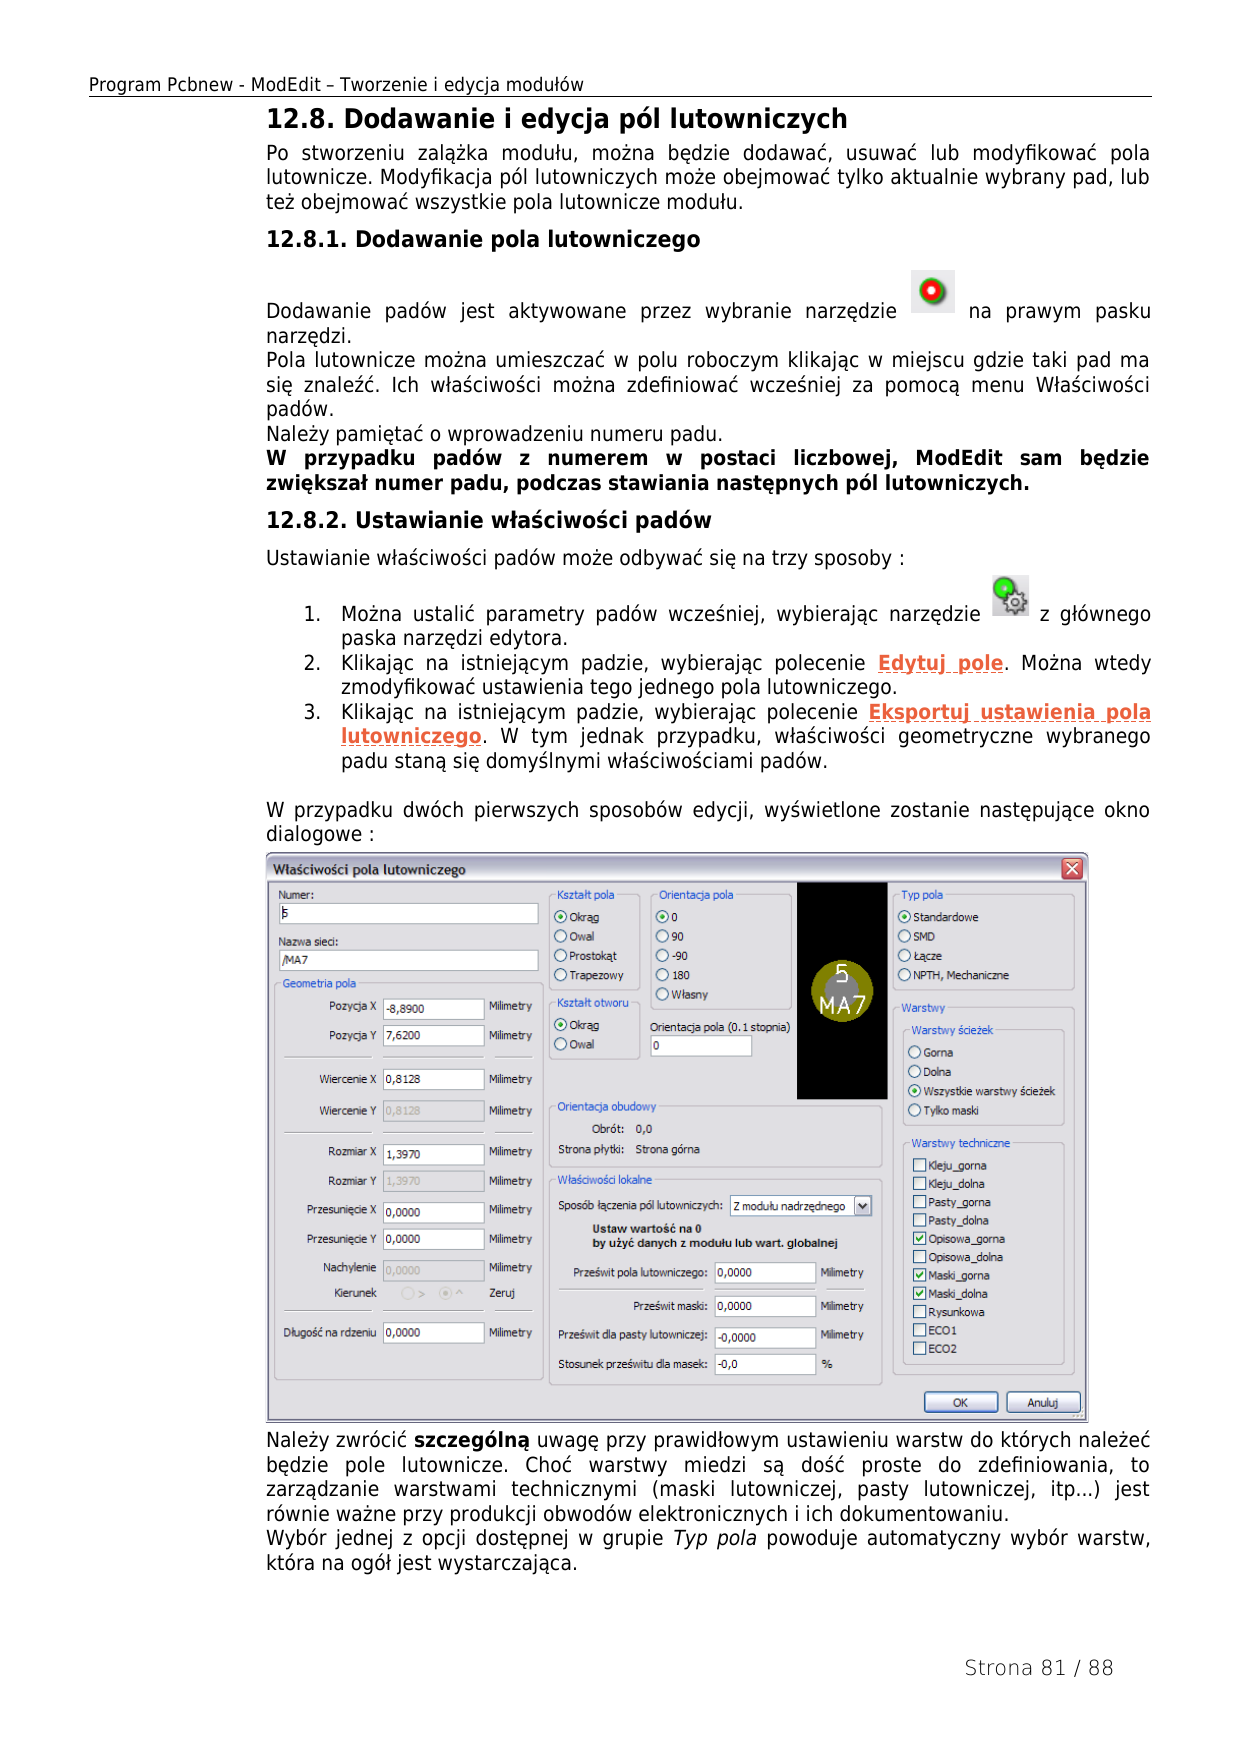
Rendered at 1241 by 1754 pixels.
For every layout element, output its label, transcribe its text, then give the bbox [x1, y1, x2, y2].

subtitle Dodawanie i edycja pól lutowniczych [266, 103, 1152, 135]
text Należy pamiętać o wprowadzeniu numeru padu. [266, 421, 1152, 446]
text Należy zwrócić szczególną uwagę przy prawidłowym ustawieniu warstw do których należeć będzie pole lutownicze. Choć warstwy miedzi są dość proste do zdefiniowania, to zarządzanie warstwami technicznymi (maski lutowniczej, pasty lutowniczej, itp...) jest równie ważne przy produkcji obwodów elektronicznych i ich dokumentowaniu. [266, 1428, 1152, 1526]
subtitle Ustawianie właściwości padów [266, 507, 1152, 534]
subtitle Dodawanie pola lutowniczego [266, 226, 1152, 253]
text Po stworzeniu zalążka modułu, można będzie dodawać, usuwać lub modyfikować pola lutownicze. Modyfikacja pól lutowniczych może obejmować tylko aktualnie wybrany pad, lub też obejmować wszystkie pola lutownicze modułu. [266, 141, 1152, 214]
list Klikając na istniejącym padzie, wybierając polecenie Edytuj pole. Można wtedy zmodyfikować ustawienia tego jednego pola lutowniczego. [303, 651, 1152, 700]
text W przypadku dwóch pierwszych sposobów edycji, wyświetlone zostanie następujące okno dialogowe : [266, 798, 1152, 847]
picture [265, 852, 1089, 1423]
text Wybór jednej z opcji dostępnej w grupie Typ pola powoduje automatyczny wybór warstw, która na ogół jest wystarczająca. [266, 1526, 1152, 1575]
text W przypadku padów z numerem w postaci liczbowej, ModEdit sam będzie zwiększał numer padu, podczas stawiania następnych pól lutowniczych. [266, 446, 1152, 495]
text Ustawianie właściwości padów może odbywać się na trzy sposoby : [266, 545, 1152, 570]
text Dodawanie padów jest aktywowane przez wybranie narzędzie na prawym pasku narzędzi. [266, 265, 1152, 348]
list Można ustalić parametry padów wcześniej, wybierając narzędzie z głównego paska narzędzi edytora. [303, 570, 1152, 651]
list Klikając na istniejącym padzie, wybierając polecenie Eksportuj ustawienia pola lutowniczego. W tym jednak przypadku, właściwości geometryczne wybranego padu staną się domyślnymi właściwościami padów. [303, 700, 1152, 773]
text Pola lutownicze można umieszczać w polu roboczym klikając w miejscu gdzie taki pad ma się znaleźć. Ich właściwości można zdefiniować wcześniej za pomocą menu Właściwości padów. [266, 348, 1152, 421]
